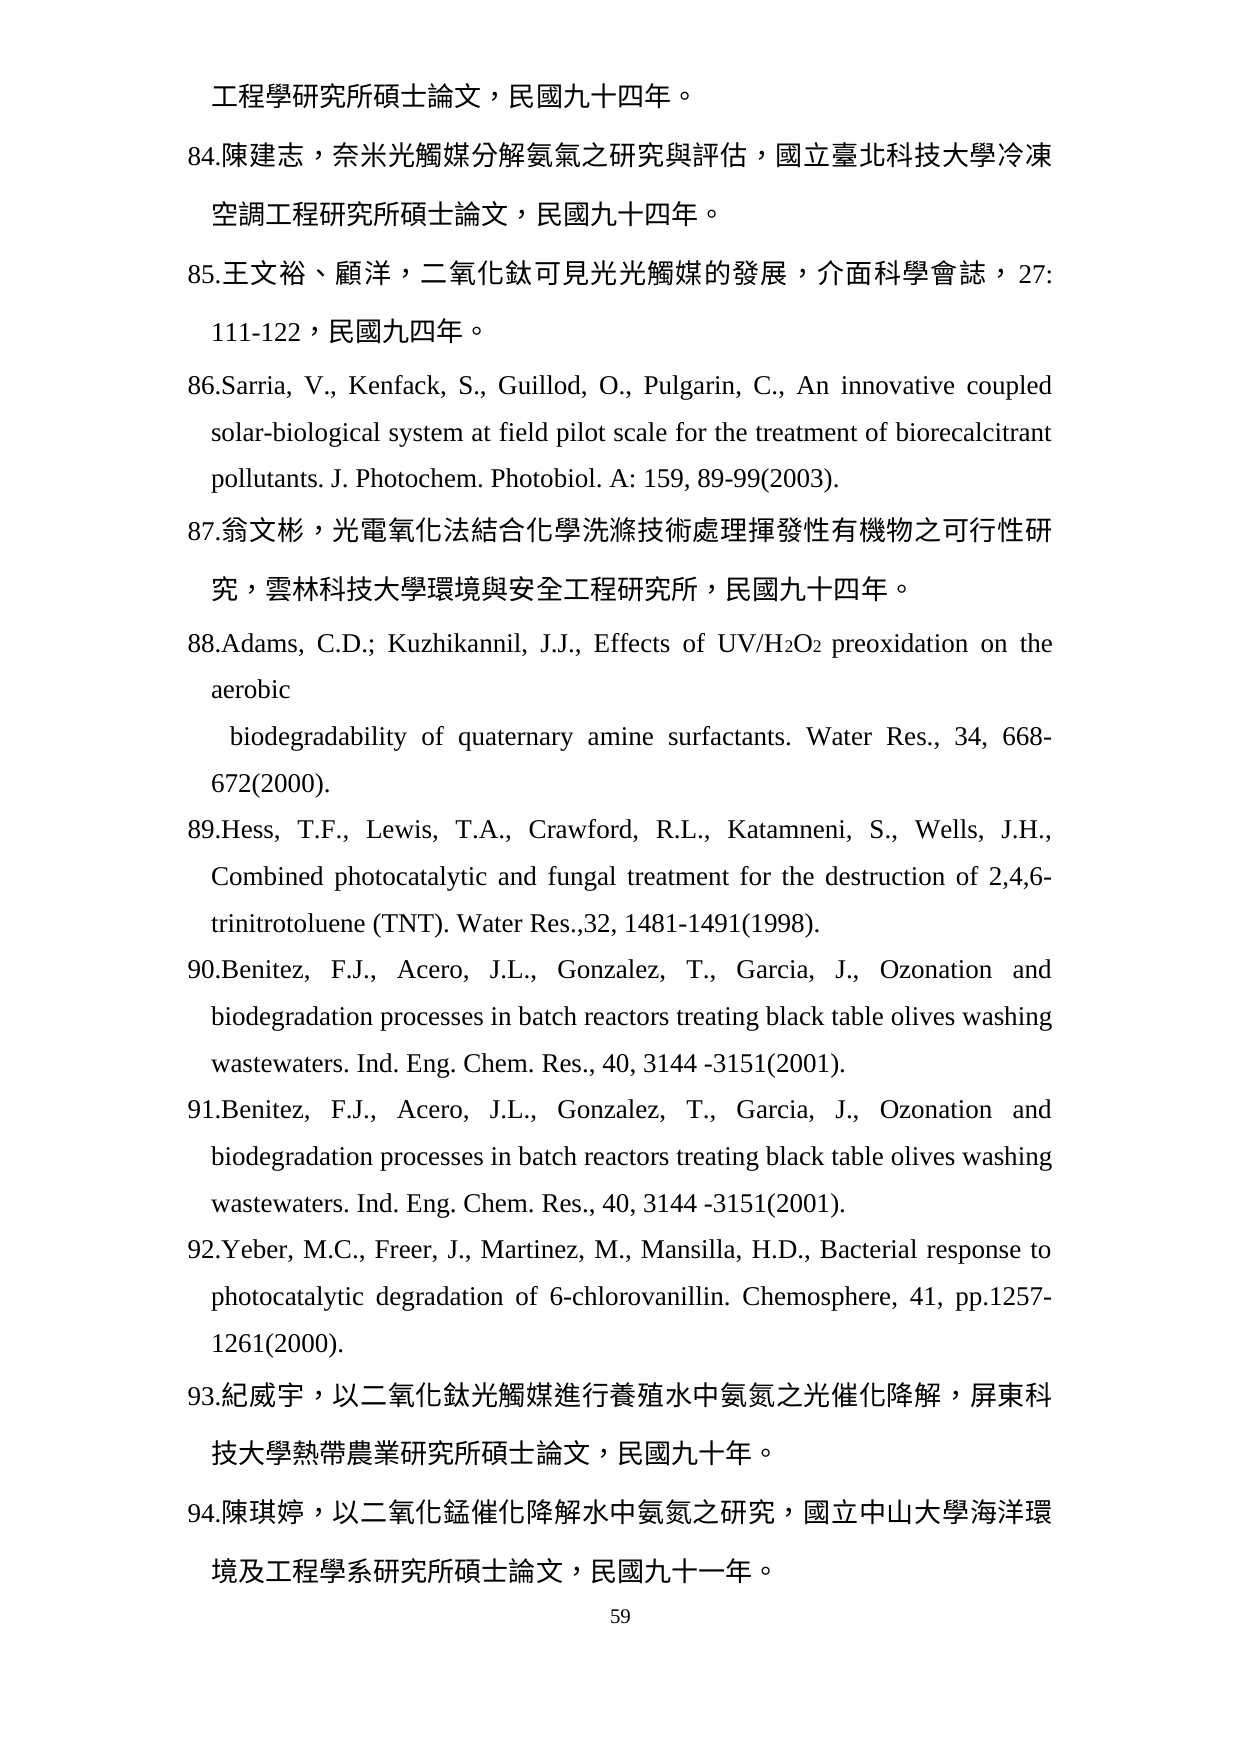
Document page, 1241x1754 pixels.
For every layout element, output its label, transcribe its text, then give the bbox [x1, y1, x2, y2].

text 94.陳琪婷，以二氧化錳催化降解水中氨氮之研究，國立中山大學海洋環境及工程學系研究所碩士論文，民國九十一年。 [187, 1491, 1053, 1589]
text 84.陳建志，奈米光觸媒分解氨氣之研究與評估，國立臺北科技大學冷凍空調工程研究所碩士論文，民國九十四年。 [187, 134, 1053, 232]
text 86.Sarria, V., Kenfack, S., Guillod, O., Pulgarin, C., An innovative coupled solar-biological system at field pilot scale for the treatment of biorecalcitrant pollutants. J. Photochem. Photobiol. A: 159, 89-99(2003). [187, 369, 1053, 494]
text biodegradability of quaternary amine surfactants. Water Res., 34, 668-672(2000). [187, 720, 1053, 798]
text 90.Benitez, F.J., Acero, J.L., Gonzalez, T., Garcia, J., Ozonation and biodegradation processes in batch reactors treating black table olives washing wastewaters. Ind. Eng. Chem. Res., 40, 3144 -3151(2001). [187, 954, 1053, 1078]
text 87.翁文彬，光電氧化法結合化學洗滌技術處理揮發性有機物之可行性研究，雲林科技大學環境與安全工程研究所，民國九十四年。 [187, 509, 1053, 607]
text 91.Benitez, F.J., Acero, J.L., Gonzalez, T., Garcia, J., Ozonation and biodegradation processes in batch reactors treating black table olives washing wastewaters. Ind. Eng. Chem. Res., 40, 3144 -3151(2001). [187, 1094, 1053, 1218]
text 88.Adams, C.D.; Kuzhikannil, J.J., Effects of UV/H2O2 preoxidation on the aerobic [187, 627, 1053, 705]
text 85.王文裕、顧洋，二氧化鈦可見光光觸媒的發展，介面科學會誌，27: 111-122，民國九四年。 [187, 252, 1053, 350]
text 93.紀威宇，以二氧化鈦光觸媒進行養殖水中氨氮之光催化降解，屏東科技大學熱帶農業研究所碩士論文，民國九十年。 [187, 1374, 1053, 1472]
text 89.Hess, T.F., Lewis, T.A., Crawford, R.L., Katamneni, S., Wells, J.H., Combined photocatalytic and fungal treatment for the destruction of 2,4,6-trinitrotoluene (TNT). Water Res.,32, 1481-1491(1998). [187, 814, 1053, 938]
text 92.Yeber, M.C., Freer, J., Martinez, M., Mansilla, H.D., Bacterial response to photocatalytic degradation of 6-chlorovanillin. Chemosphere, 41, pp.1257-1261(2000). [187, 1234, 1053, 1358]
text 工程學研究所碩士論文，民國九十四年。 [187, 75, 1053, 114]
